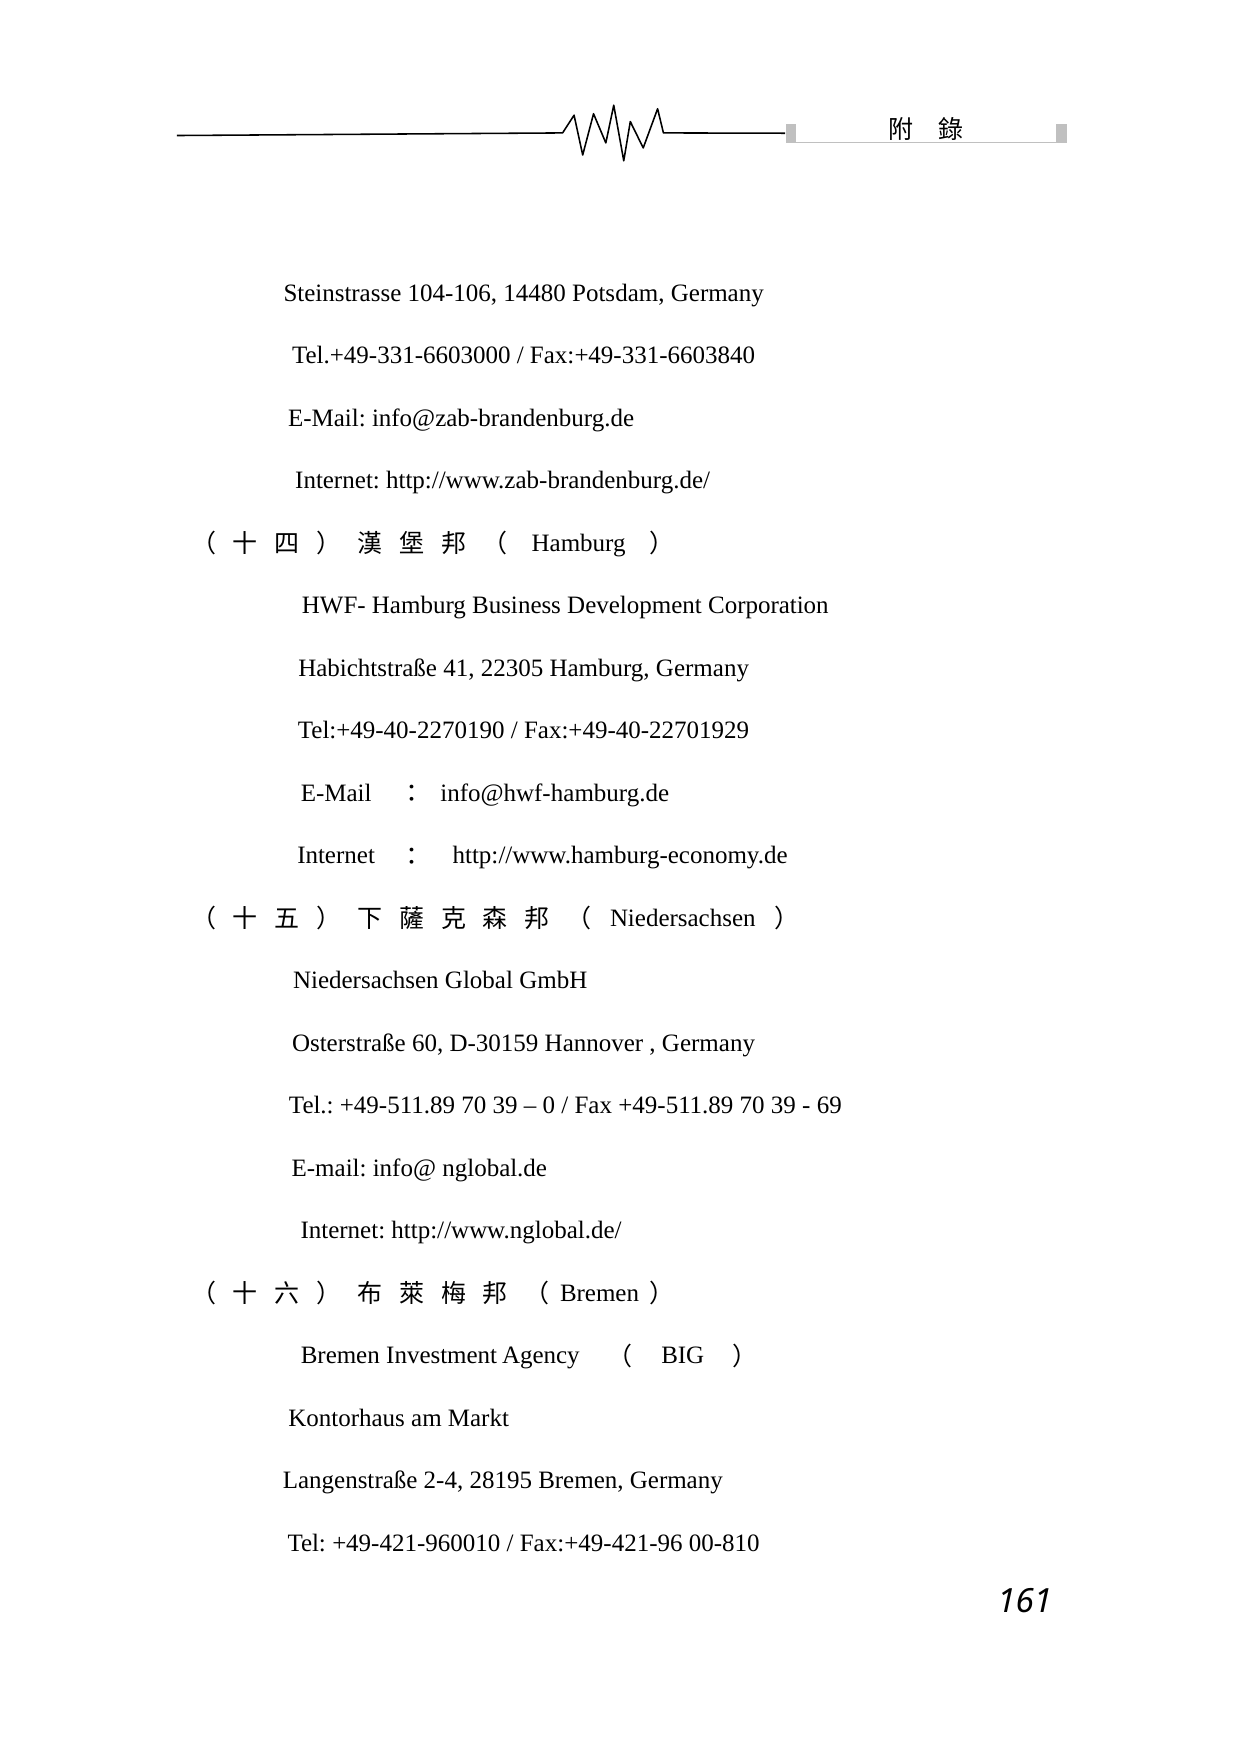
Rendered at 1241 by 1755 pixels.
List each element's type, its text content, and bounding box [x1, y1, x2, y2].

text Internet: http://www.nglobal.de/ [207, 1188, 1058, 1250]
text Bremen Investment Agency（BIG） [207, 1313, 1058, 1375]
text Steinstrasse 104-106, 14480 Potsdam, Germany [207, 250, 1058, 313]
text Langenstraße 2-4, 28195 Bremen, Germany [207, 1438, 1058, 1500]
text （十四）漢堡邦（Hamburg） [183, 500, 1058, 563]
text （十五）下薩克森邦（Niedersachsen） [183, 875, 1058, 938]
text Internet：http://www.hamburg-economy.de [207, 813, 1058, 875]
text Tel:+49-40-2270190 / Fax:+49-40-22701929 [207, 688, 1058, 750]
text E-mail: info@ nglobal.de [207, 1125, 1058, 1188]
text Habichtstraße 41, 22305 Hamburg, Germany [207, 625, 1058, 688]
text Tel.: +49-511.89 70 39 – 0 / Fax +49-511.89 70 39 - 69 [207, 1063, 1058, 1125]
text E-Mail：info@hwf-hamburg.de [207, 750, 1058, 813]
text Niedersachsen Global GmbH [207, 938, 1058, 1000]
text （十六）布萊梅邦（Bremen） [183, 1250, 1058, 1313]
text Internet: http://www.zab-brandenburg.de/ [207, 438, 1058, 500]
text Osterstraße 60, D-30159 Hannover , Germany [207, 1000, 1058, 1063]
text E-Mail: info@zab-brandenburg.de [207, 375, 1058, 438]
text HWF- Hamburg Business Development Corporation [207, 563, 1058, 625]
text Tel.+49-331-6603000 / Fax:+49-331-6603840 [207, 313, 1058, 375]
text Tel: +49-421-960010 / Fax:+49-421-96 00-810 [207, 1500, 1058, 1563]
text Kontorhaus am Markt [207, 1375, 1058, 1438]
